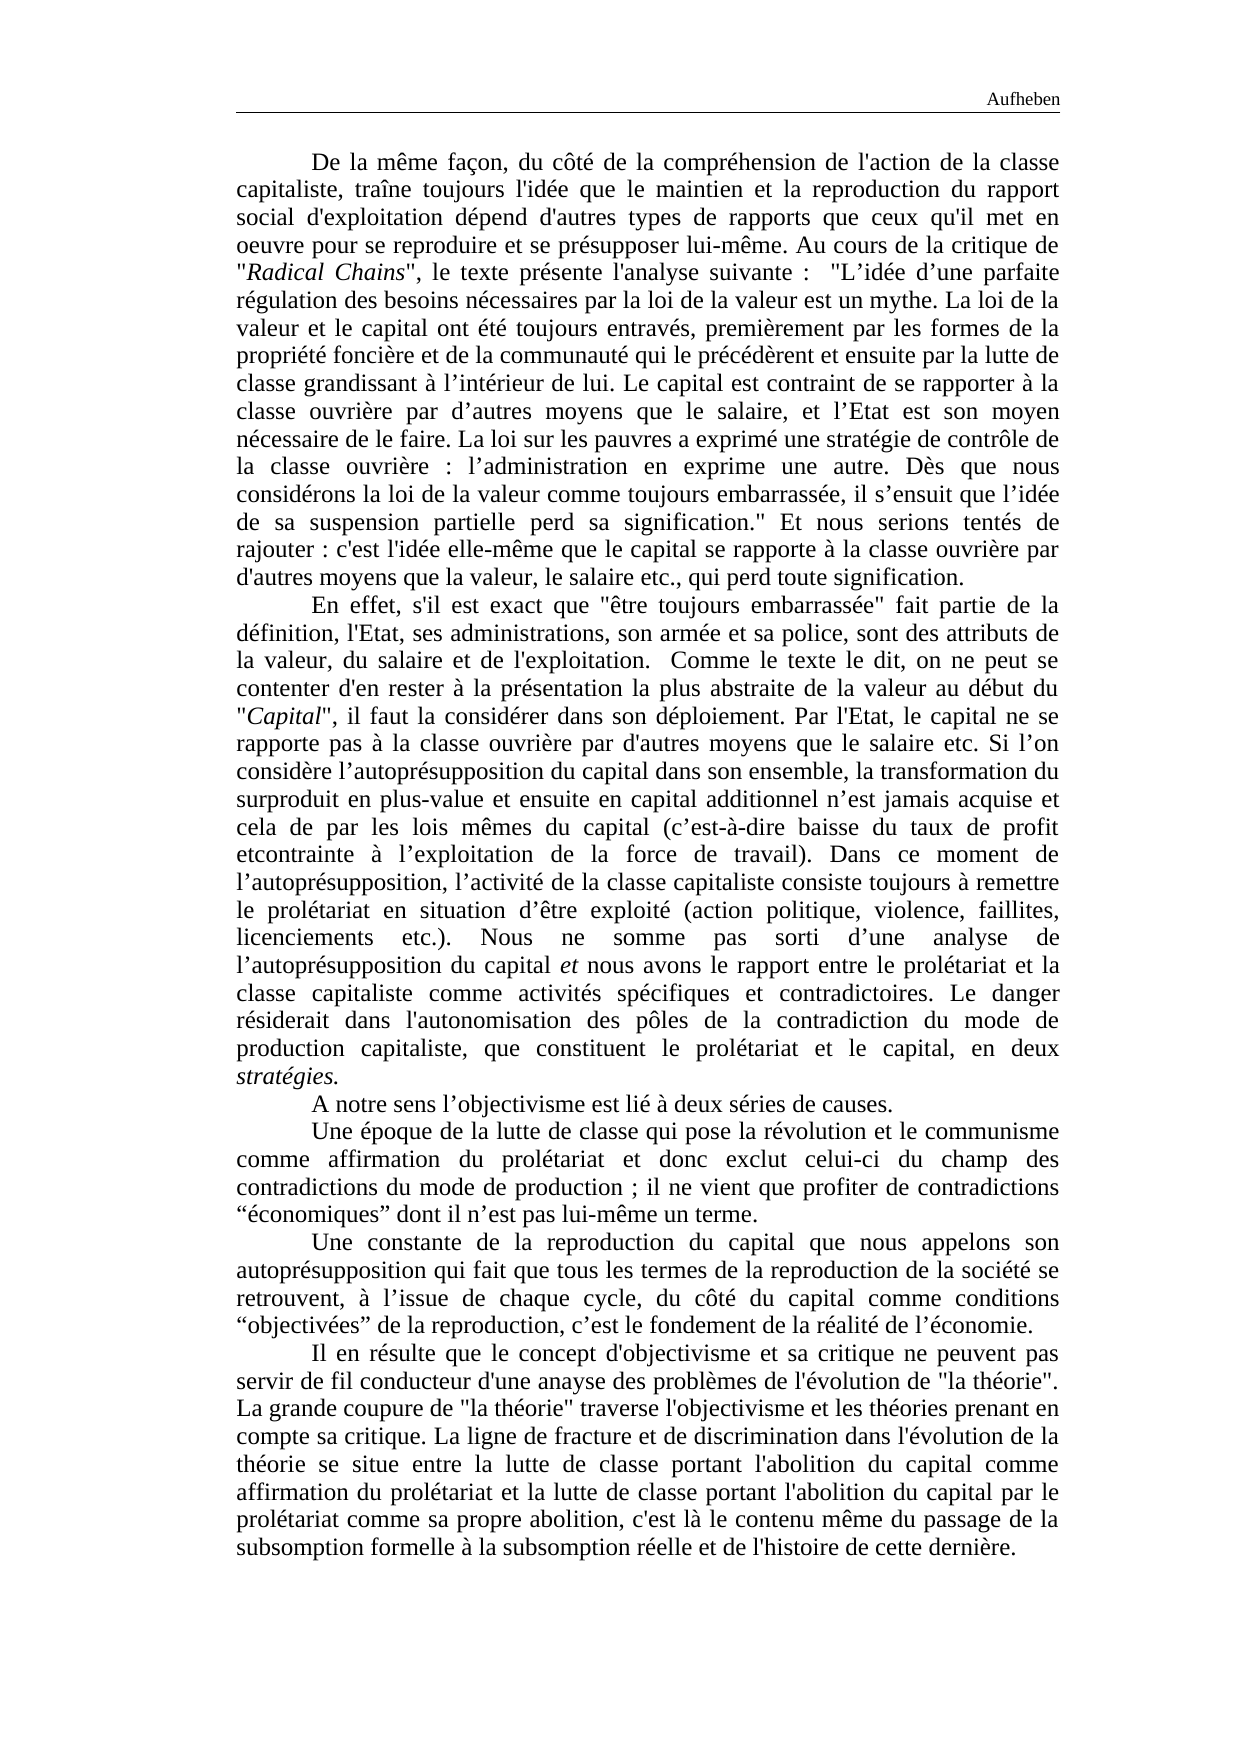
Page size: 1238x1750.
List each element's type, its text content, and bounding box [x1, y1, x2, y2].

text Il en résulte que le concept d'objectivisme et sa critique ne peuvent pas servir de fil conducteur d'une anayse des problèmes de l'évolution de "la théorie". La grande coupure de "la théorie" traverse l'objectivisme et les théories prenant en compte sa critique. La ligne de fracture et de discrimination dans l'évolution de la théorie se situe entre la lutte de classe portant l'abolition du capital comme affirmation du prolétariat et la lutte de classe portant l'abolition du capital par le prolétariat comme sa propre abolition, c'est là le contenu même du passage de la subsomption formelle à la subsomption réelle et de l'histoire de cette dernière. [236, 1339, 1060, 1561]
text De la même façon, du côté de la compréhension de l'action de la classe capitaliste, traîne toujours l'idée que le maintien et la reproduction du rapport social d'exploitation dépend d'autres types de rapports que ceux qu'il met en oeuvre pour se reproduire et se présupposer lui-même. Au cours de la critique de "Radical Chains", le texte présente l'analyse suivante : "L’idée d’une parfaite régulation des besoins nécessaires par la loi de la valeur est un mythe. La loi de la valeur et le capital ont été toujours entravés, premièrement par les formes de la propriété foncière et de la communauté qui le précédèrent et ensuite par la lutte de classe grandissant à l’intérieur de lui. Le capital est contraint de se rapporter à la classe ouvrière par d’autres moyens que le salaire, et l’Etat est son moyen nécessaire de le faire. La loi sur les pauvres a exprimé une stratégie de contrôle de la classe ouvrière : l’administration en exprime une autre. Dès que nous considérons la loi de la valeur comme toujours embarrassée, il s’ensuit que l’idée de sa suspension partielle perd sa signification." Et nous serions tentés de rajouter : c'est l'idée elle-même que le capital se rapporte à la classe ouvrière par d'autres moyens que la valeur, le salaire etc., qui perd toute signification. [236, 148, 1060, 591]
text En effet, s'il est exact que "être toujours embarrassée" fait partie de la définition, l'Etat, ses administrations, son armée et sa police, sont des attributs de la valeur, du salaire et de l'exploitation. Comme le texte le dit, on ne peut se contenter d'en rester à la présentation la plus abstraite de la valeur au début du "Capital", il faut la considérer dans son déploiement. Par l'Etat, le capital ne se rapporte pas à la classe ouvrière par d'autres moyens que le salaire etc. Si l’on considère l’autoprésupposition du capital dans son ensemble, la transformation du surproduit en plus-value et ensuite en capital additionnel n’est jamais acquise et cela de par les lois mêmes du capital (c’est-à-dire baisse du taux de profit etcontrainte à l’exploitation de la force de travail). Dans ce moment de l’autoprésupposition, l’activité de la classe capitaliste consiste toujours à remettre le prolétariat en situation d’être exploité (action politique, violence, faillites, licenciements etc.). Nous ne somme pas sorti d’une analyse de l’autoprésupposition du capital et nous avons le rapport entre le prolétariat et la classe capitaliste comme activités spécifiques et contradictoires. Le danger résiderait dans l'autonomisation des pôles de la contradiction du mode de production capitaliste, que constituent le prolétariat et le capital, en deux stratégies. [236, 591, 1060, 1090]
text Une époque de la lutte de classe qui pose la révolution et le communisme comme affirmation du prolétariat et donc exclut celui-ci du champ des contradictions du mode de production ; il ne vient que profiter de contradictions “économiques” dont il n’est pas lui-même un terme. [236, 1117, 1060, 1228]
text A notre sens l’objectivisme est lié à deux séries de causes. [236, 1090, 1060, 1117]
text Une constante de la reproduction du capital que nous appelons son autoprésupposition qui fait que tous les termes de la reproduction de la société se retrouvent, à l’issue de chaque cycle, du côté du capital comme conditions “objectivées” de la reproduction, c’est le fondement de la réalité de l’économie. [236, 1228, 1060, 1339]
